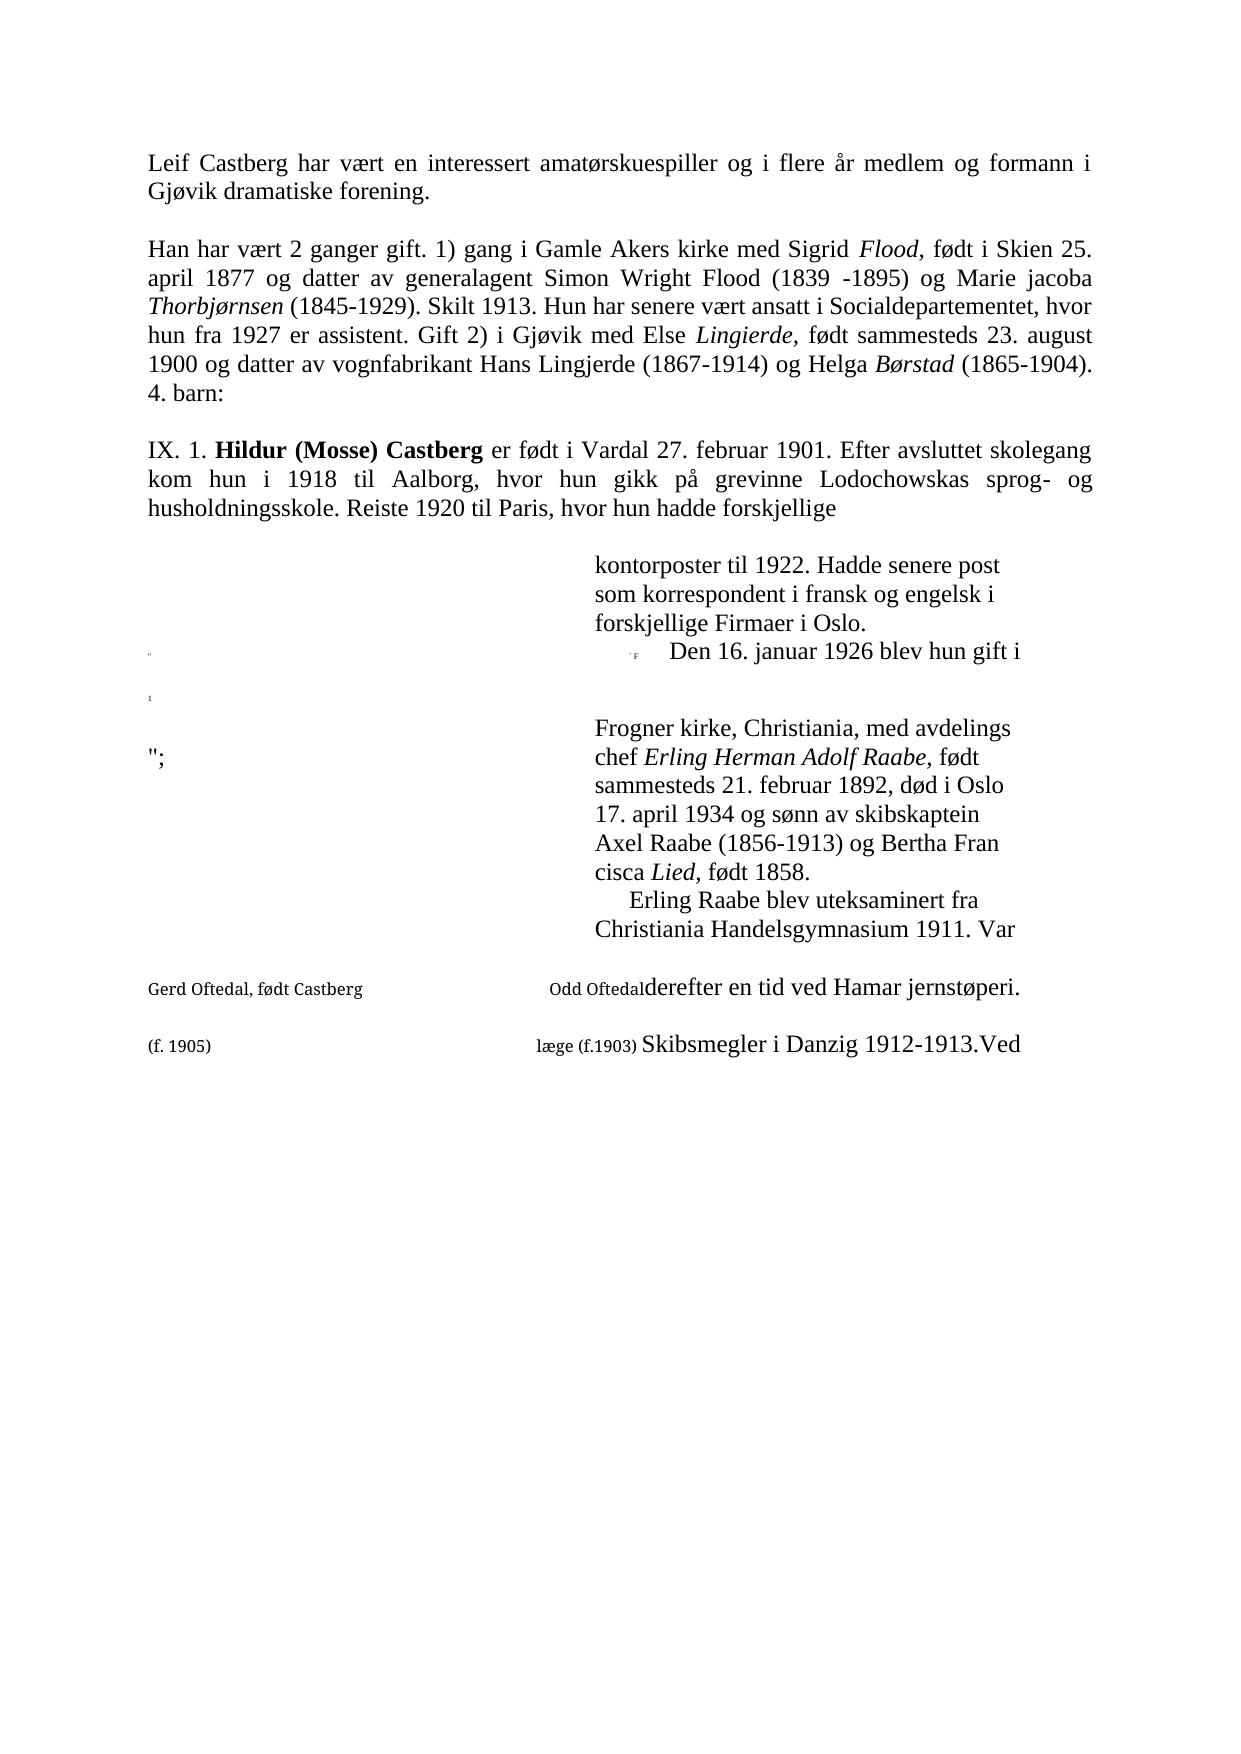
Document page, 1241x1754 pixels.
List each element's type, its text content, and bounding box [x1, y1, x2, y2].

text forskjellige Firmaer i Oslo. [148, 608, 1093, 636]
text Gerd Oftedal, født Castberg Odd Oftedalderefter en tid ved Hamar jernstøperi. [148, 972, 1093, 1001]
text Axel Raabe (1856‑1913) og Bertha Fran­ [148, 828, 1093, 857]
text Frogner kirke, Christiania, med avdelings­ [148, 713, 1093, 742]
text "; chef Erling Herman Adolf Raabe, født [148, 742, 1093, 771]
text sammesteds 21. februar 1892, død i Oslo [148, 771, 1093, 799]
text " ` F Den 16. januar 1926 blev hun gift i [148, 636, 1093, 665]
text IX. 1. Hildur (Mosse) Castberg er født i Vardal 27. februar 1901. Efter avsluttet skolegang kom hun i 1918 til Aalborg, hvor hun gikk på grevinne Lodochowskas sprog‑ og husholdningsskole. Reiste 1920 til Paris, hvor hun hadde forskjellige [148, 435, 1093, 521]
text kontorposter til 1922. Hadde senere post [148, 550, 1093, 579]
text Han har vært 2 ganger gift. 1) gang i Gamle Akers kirke med Sigrid Flood, født i Skien 25. april 1877 og datter av generalagent Simon Wright Flood (1839 ‑1895) og Marie jacoba Thorbjørnsen (1845‑1929). Skilt 1913. Hun har senere vært ansatt i Socialdepartementet, hvor hun fra 1927 er assistent. Gift 2) i Gjøvik med Else Lingierde, født sammesteds 23. august 1900 og datter av vognfabrikant Hans Lingjerde (1867‑1914) og Helga Børstad (1865‑1904). 4. barn: [148, 234, 1093, 406]
text 17. april 1934 og sønn av skibskaptein [148, 799, 1093, 828]
text (f. 1905) læge (f.1903) Skibsmegler i Danzig 1912‑1913.Ved [148, 1029, 1093, 1058]
text 1 [148, 694, 1093, 703]
text cisca Lied, født 1858. [148, 857, 1093, 886]
text som korrespondent i fransk og engelsk i [148, 579, 1093, 608]
text Christiania Handelsgymnasium 1911. Var [148, 914, 1093, 943]
text Erling Raabe blev uteksaminert fra [148, 886, 1093, 914]
text Leif Castberg har vært en interessert amatørskuespiller og i flere år medlem og formann i Gjøvik dramatiske forening. [148, 148, 1093, 205]
